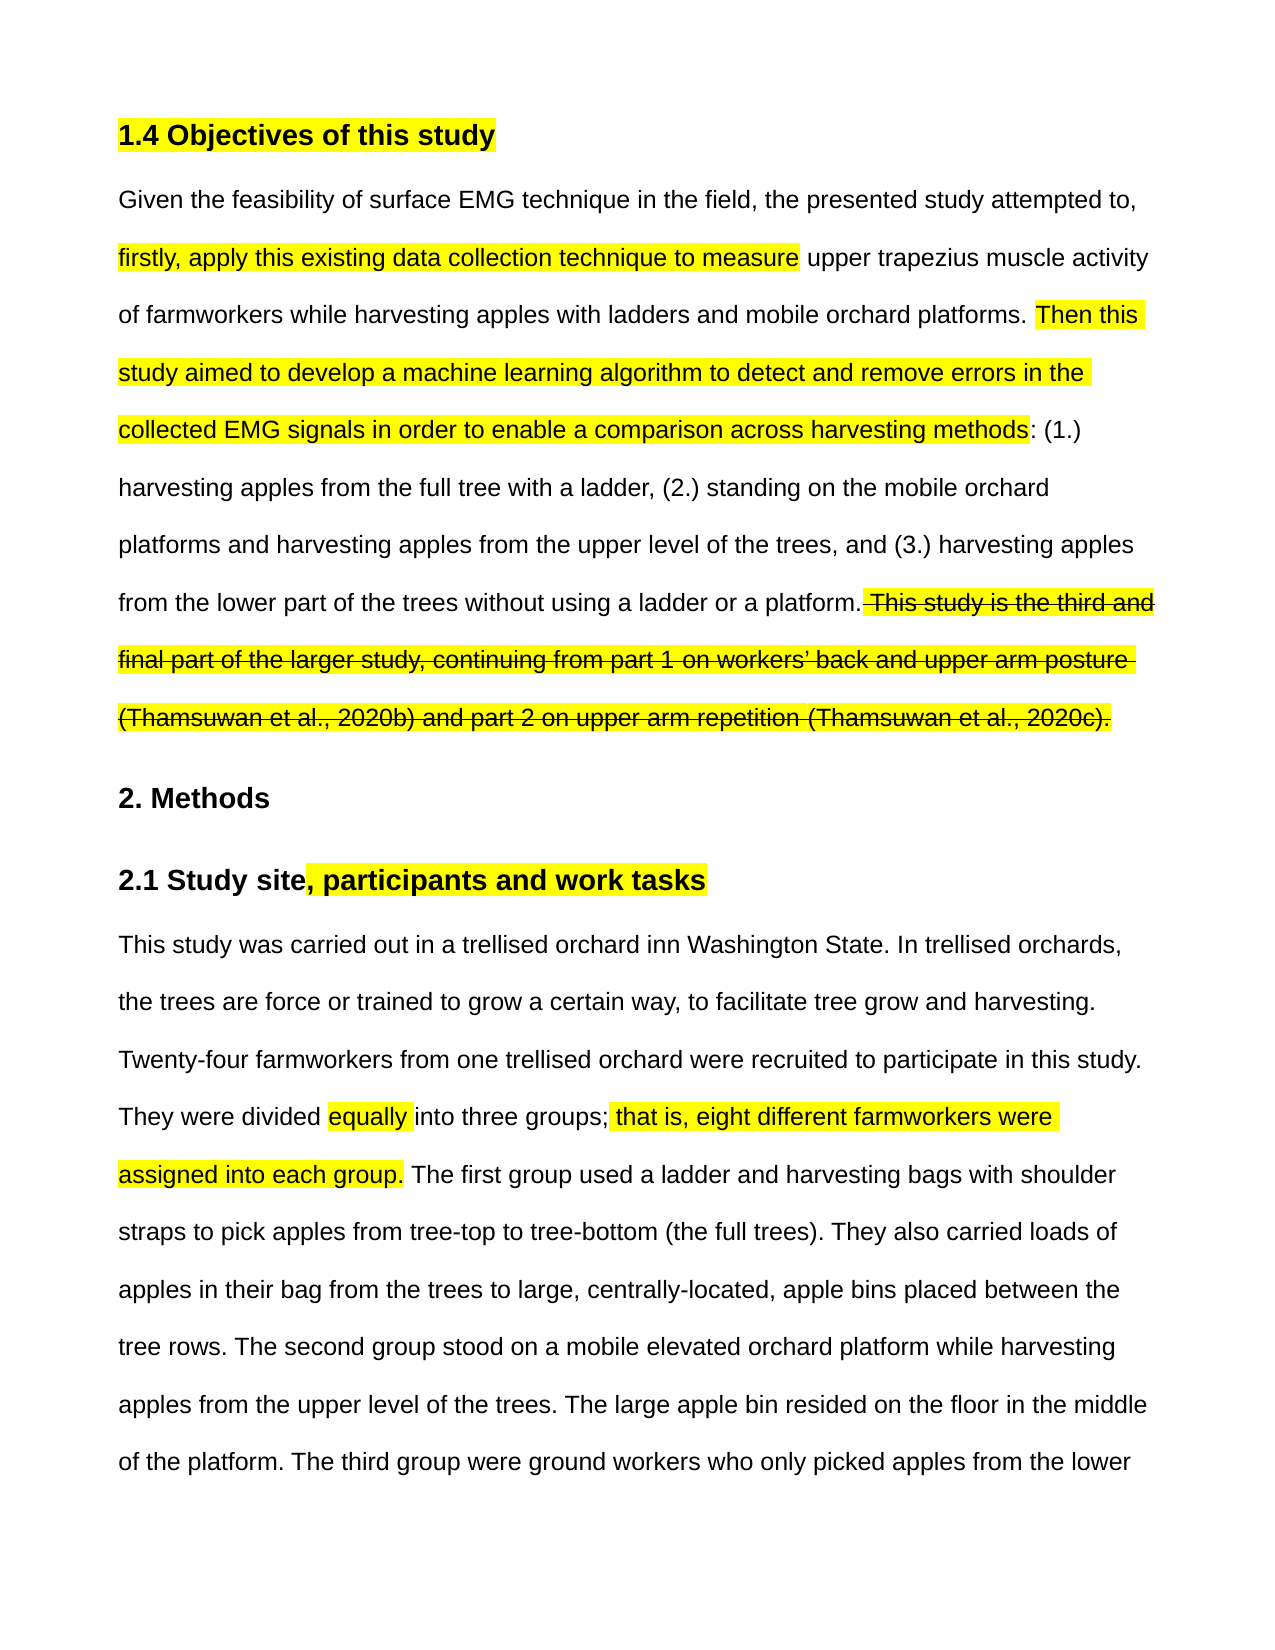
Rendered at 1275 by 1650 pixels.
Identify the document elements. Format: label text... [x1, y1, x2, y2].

text Given the feasibility of surface EMG technique in the field, the presented study attempted to, firstly, apply this existing data collection technique to measure upper trapezius muscle activity of farmworkers while harvesting apples with ladders and mobile orchard platforms. Then this study aimed to develop a machine learning algorithm to detect and remove errors in the collected EMG signals in order to enable a comparison across harvesting methods: (1.) harvesting apples from the full tree with a ladder, (2.) standing on the mobile orchard platforms and harvesting apples from the upper level of the trees, and (3.) harvesting apples from the lower part of the trees without using a ladder or a platform. This study is the third and final part of the larger study, continuing from part 1 on workers’ back and upper arm posture (Thamsuwan et al., 2020b) and part 2 on upper arm repetition (Thamsuwan et al., 2020c). [118, 185, 1157, 731]
text 1.4 Objectives of this study [118, 118, 1157, 152]
text This study was carried out in a trellised orchard inn Washington State. In trellised orchards, the trees are force or trained to grow a certain way, to facilitate tree grow and harvesting. [118, 930, 1157, 1016]
subtitle 2.1 Study site, participants and work tasks [118, 863, 1157, 896]
text Twenty-four farmworkers from one trellised orchard were recruited to participate in this study. They were divided equally into three groups; that is, eight different farmworkers were assigned into each group. The first group used a ladder and harvesting bags with shoulder straps to pick apples from tree-top to tree-bottom (the full trees). They also carried loads of apples in their bag from the trees to large, centrally-located, apple bins placed between the tree rows. The second group stood on a mobile elevated orchard platform while harvesting apples from the upper level of the trees. The large apple bin resided on the floor in the middle of the platform. The third group were ground workers who only picked apples from the lower [118, 1045, 1157, 1476]
subtitle 2. Methods [118, 781, 1157, 814]
